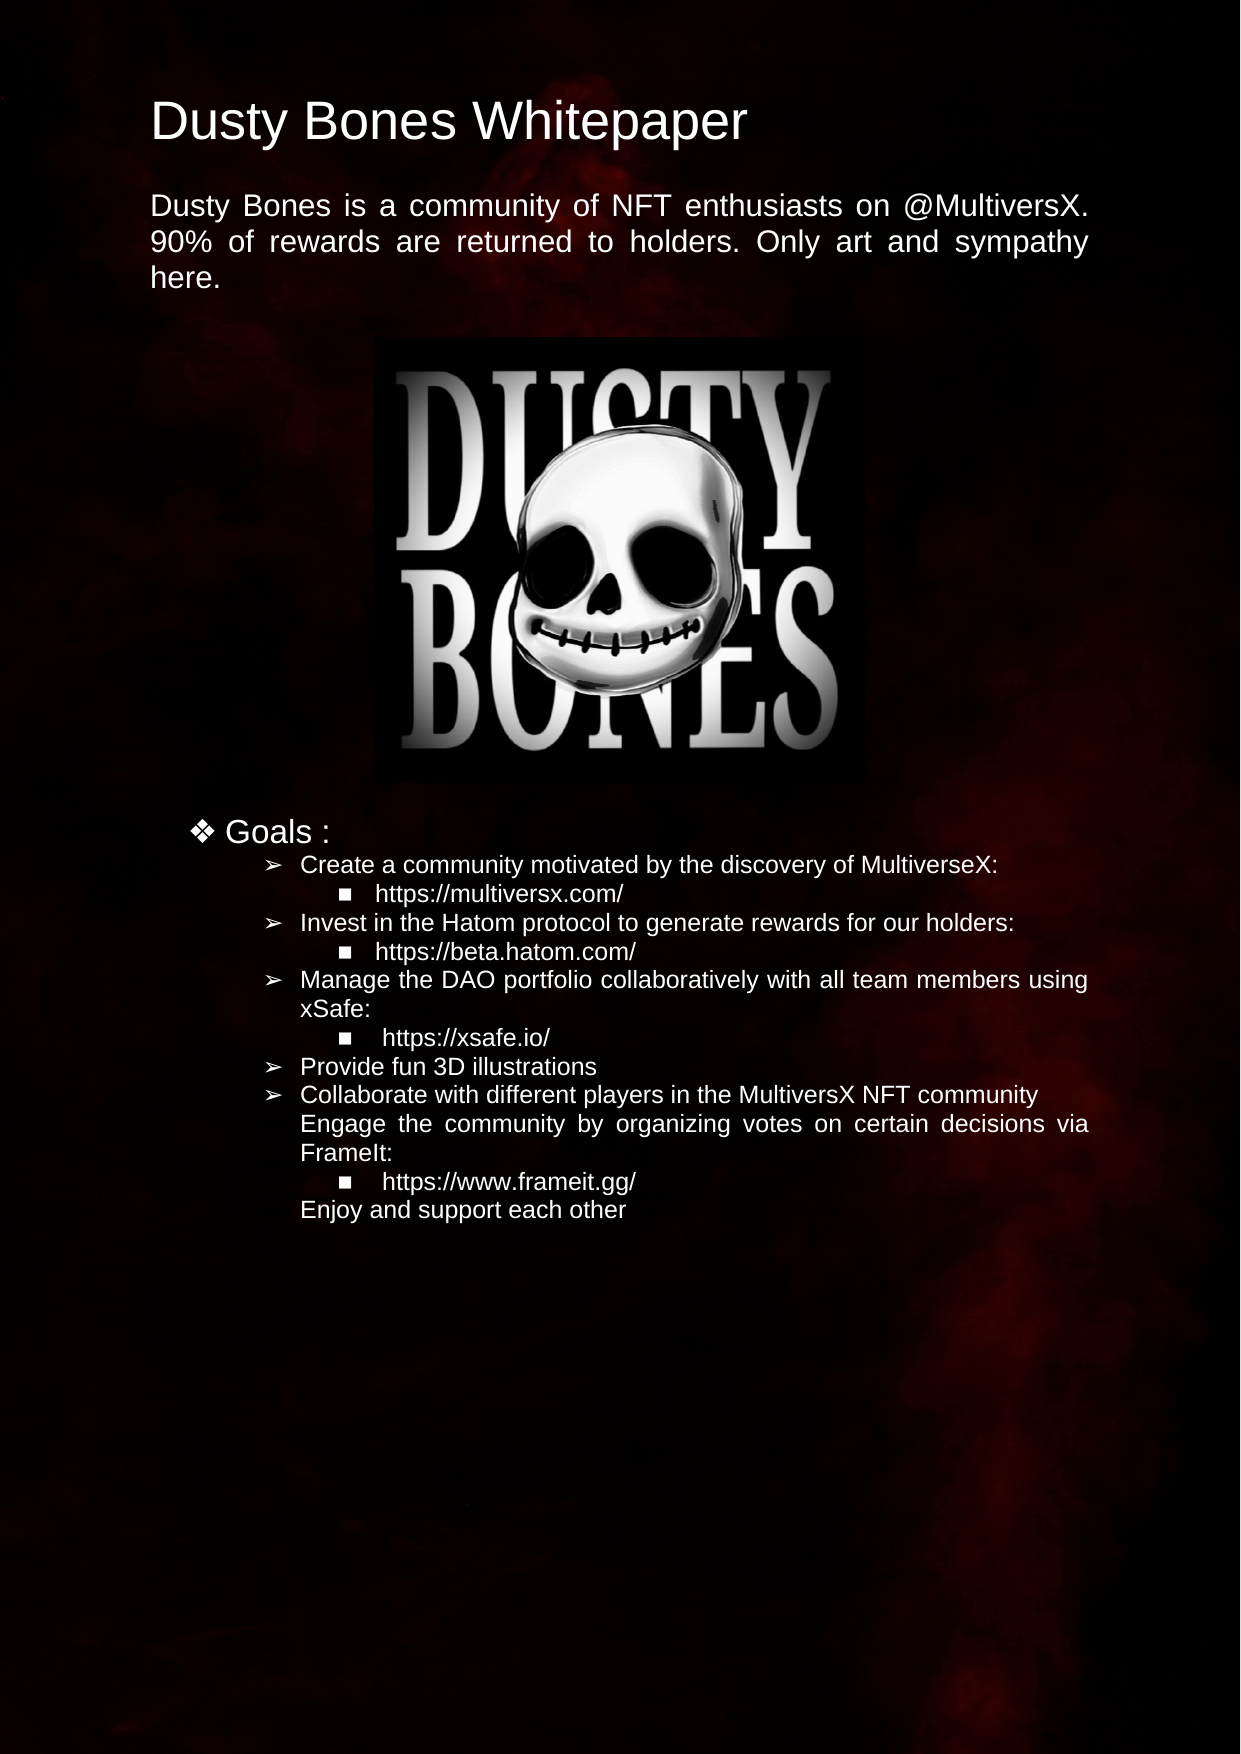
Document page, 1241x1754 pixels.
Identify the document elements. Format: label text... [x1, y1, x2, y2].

subtitle Goals : [187, 812, 1090, 851]
title Dusty Bones Whitepaper [150, 88, 1090, 151]
title Invest in the Hatom protocol to generate rewards for our holders: [262, 908, 1090, 937]
title Enjoy and support each other [262, 1196, 1090, 1224]
title Manage the DAO portfolio collaboratively with all team members using xSafe: [262, 966, 1090, 1023]
subtitle Dusty Bones is a community of NFT enthusiasts on @MultiversX. 90% of rewards are returned to holders. Only art and sympathy here. [150, 187, 1090, 295]
title https://multiversx.com/ [337, 879, 1090, 908]
title https://beta.hatom.com/ [337, 937, 1090, 966]
title Create a community motivated by the discovery of MultiverseX: [262, 851, 1090, 879]
title Collaborate with different players in the MultiversX NFT community [262, 1081, 1090, 1109]
title https://www.frameit.gg/ [337, 1167, 1090, 1196]
picture [0, 0, 1241, 1754]
title https://xsafe.io/ [337, 1023, 1090, 1052]
title Engage the community by organizing votes on certain decisions via FrameIt: [262, 1109, 1090, 1167]
title Provide fun 3D illustrations [262, 1052, 1090, 1081]
